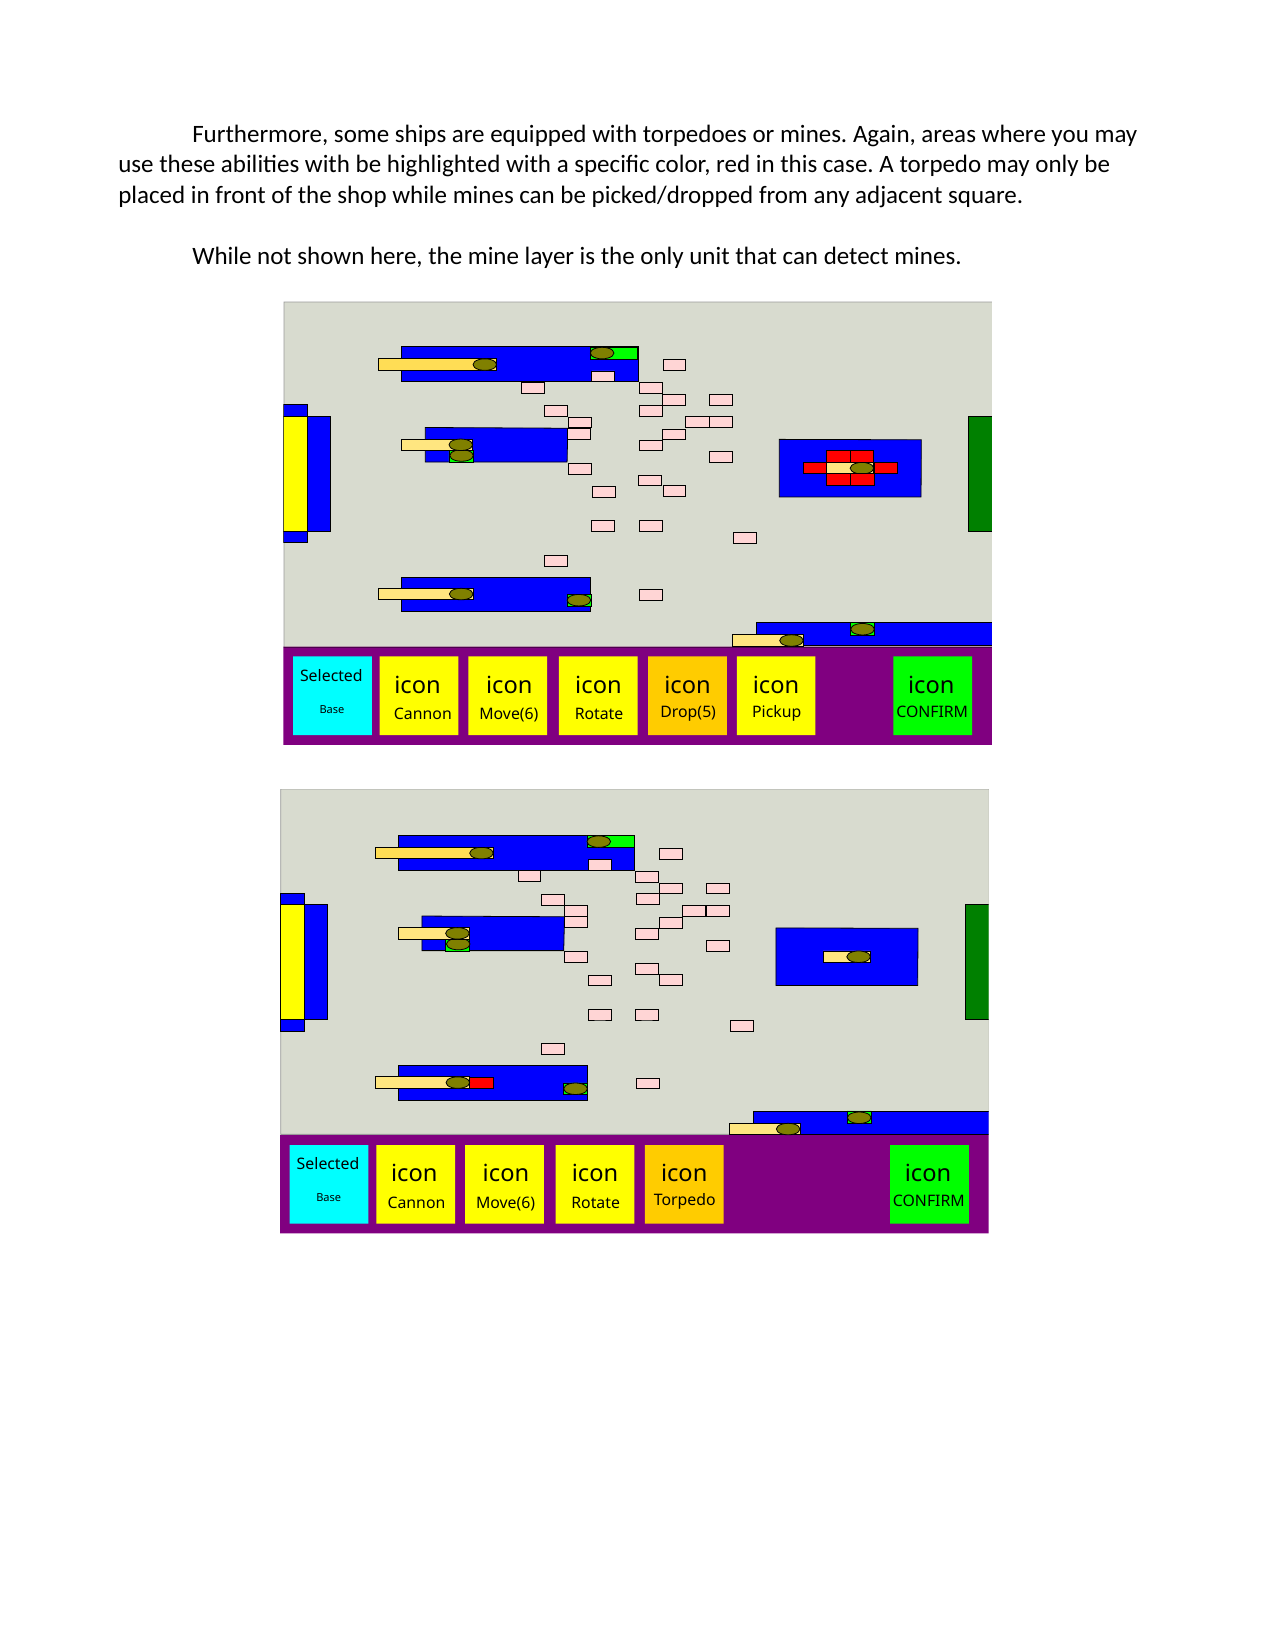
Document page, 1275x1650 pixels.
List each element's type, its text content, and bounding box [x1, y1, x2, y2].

text While not shown here, the mine layer is the only unit that can detect mines. [118, 240, 1157, 271]
text Furthermore, some ships are equipped with torpedoes or mines. Again, areas where you may use these abilities with be highlighted with a specific color, red in this case. A torpedo may only be placed in front of the shop while mines can be picked/dropped from any adjacent square. [118, 118, 1157, 210]
